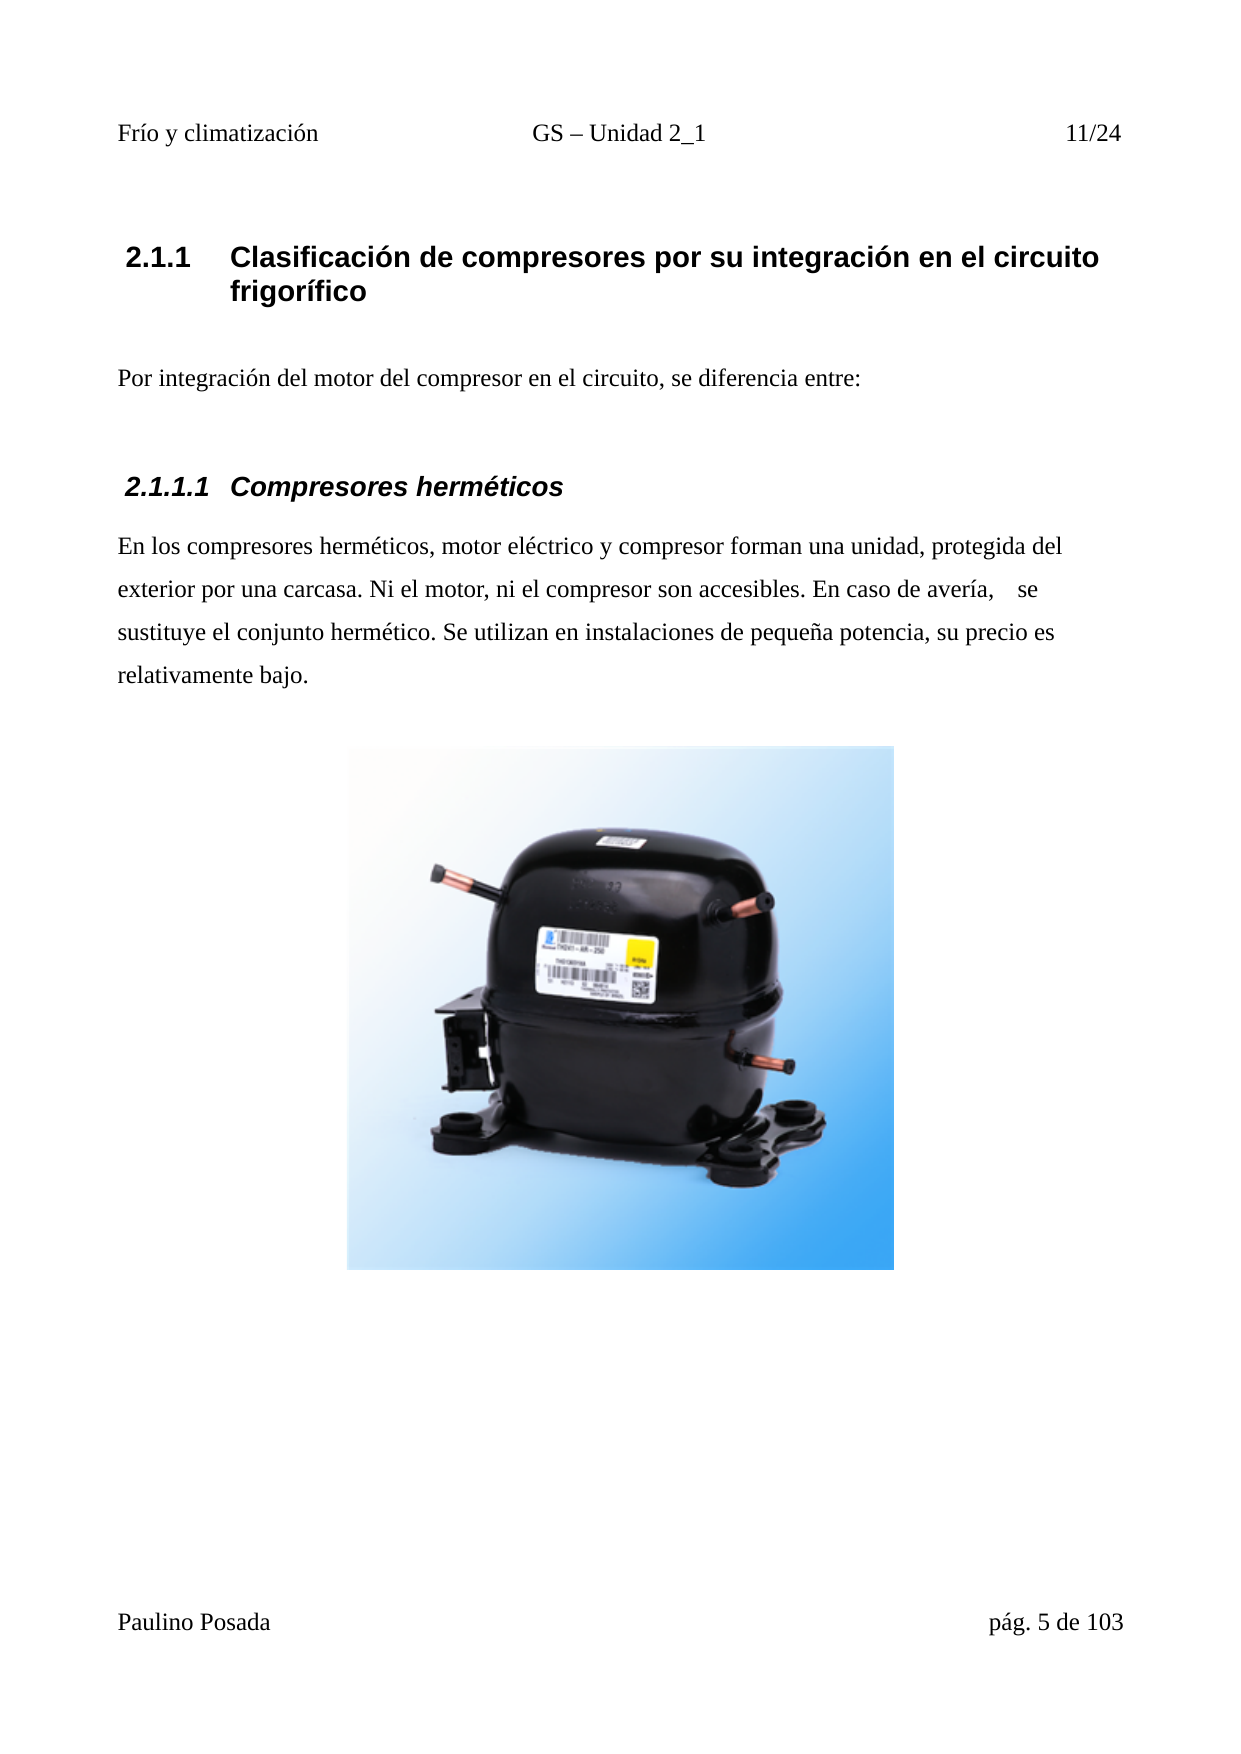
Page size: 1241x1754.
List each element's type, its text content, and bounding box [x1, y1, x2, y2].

subtitle Clasificación de compresores por su integración en el circuito frigorífico [117, 240, 1123, 308]
picture [346, 746, 894, 1270]
text Por integración del motor del compresor en el circuito, se diferencia entre: [117, 363, 1123, 392]
subtitle Compresores herméticos [117, 471, 1123, 502]
text En los compresores herméticos, motor eléctrico y compresor forman una unidad, protegida del exterior por una carcasa. Ni el motor, ni el compresor son accesibles. En caso de avería, se sustituye el conjunto hermético. Se utilizan en instalaciones de pequeña potencia, su precio es relativamente bajo. [117, 531, 1123, 689]
